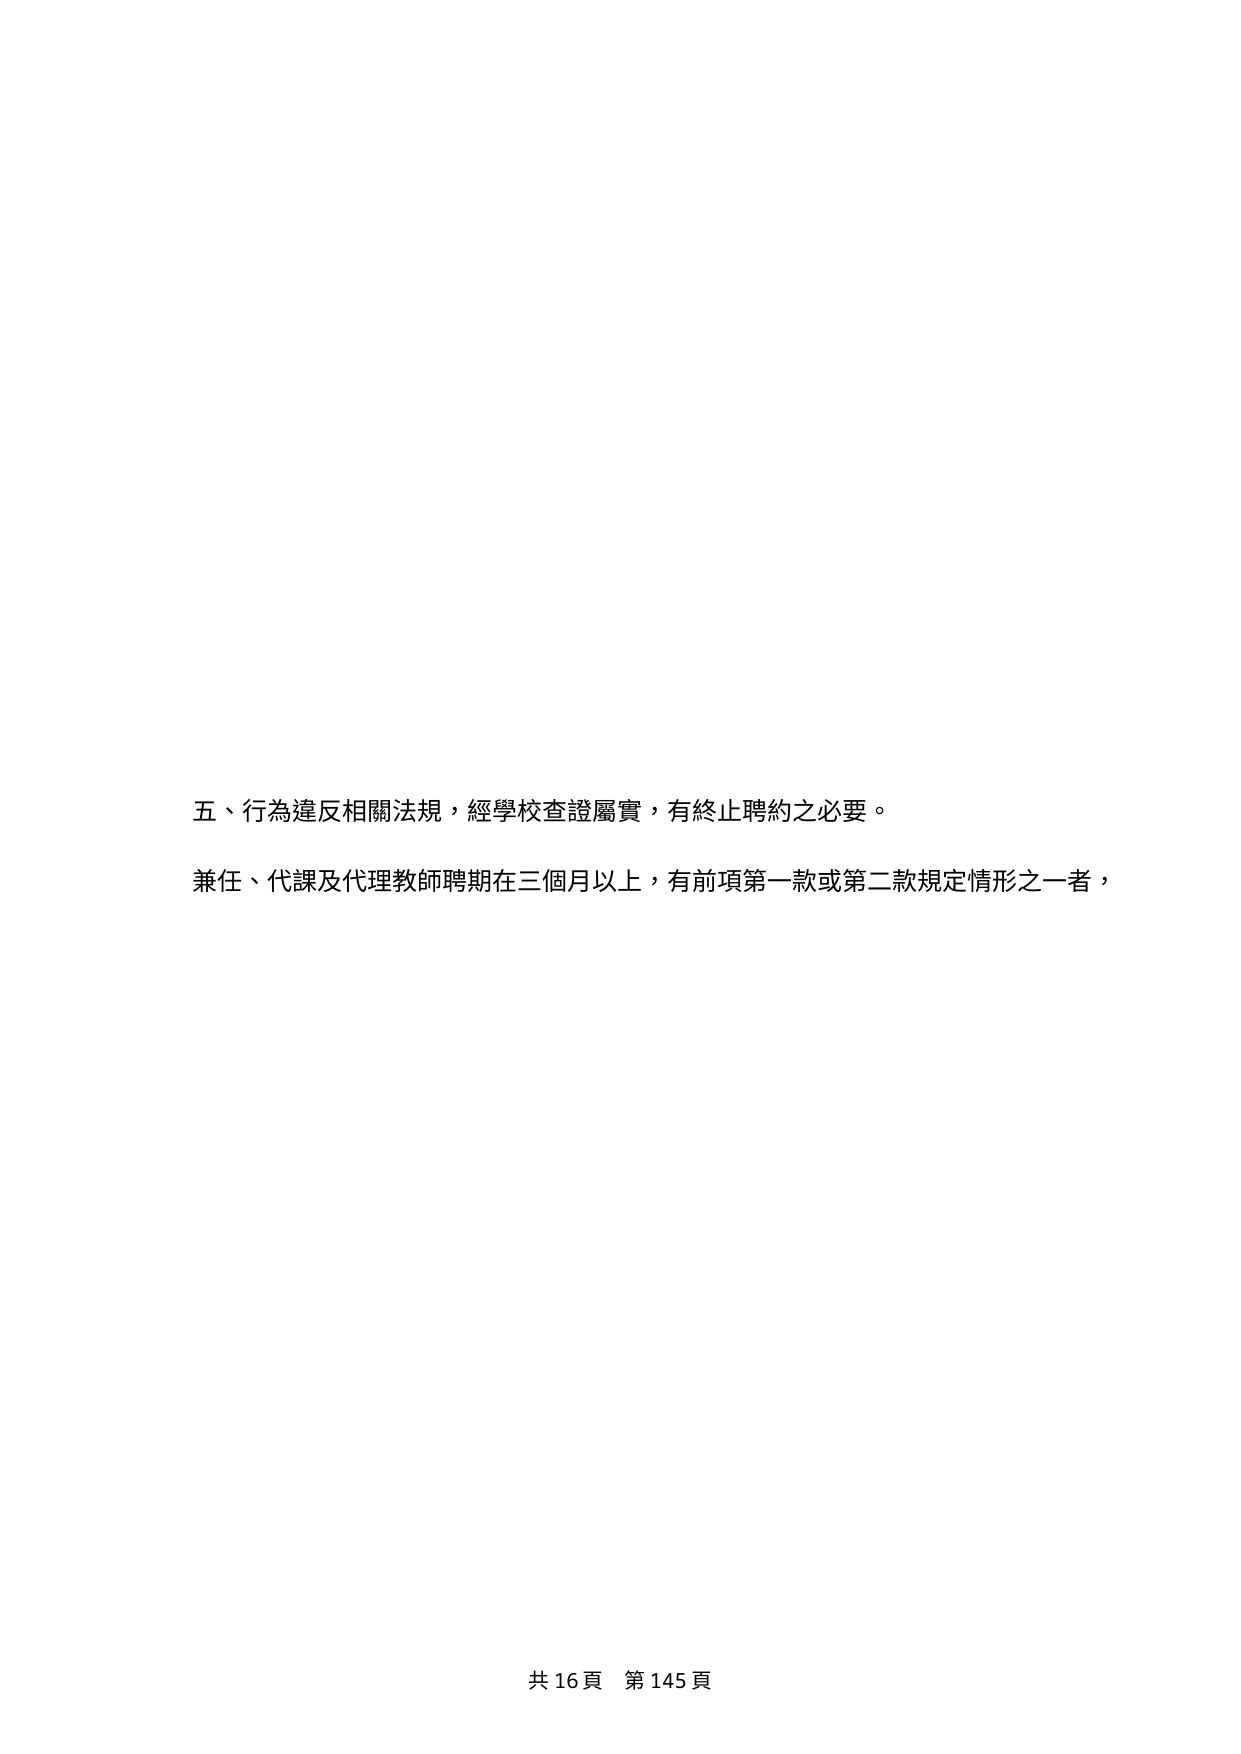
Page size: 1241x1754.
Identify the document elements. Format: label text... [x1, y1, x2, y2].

text 五、行為違反相關法規，經學校查證屬實，有終止聘約之必要。 [192, 768, 1122, 831]
text 兼任、代課及代理教師聘期在三個月以上，有前項第一款或第二款規定情形之一者， [192, 837, 1122, 900]
